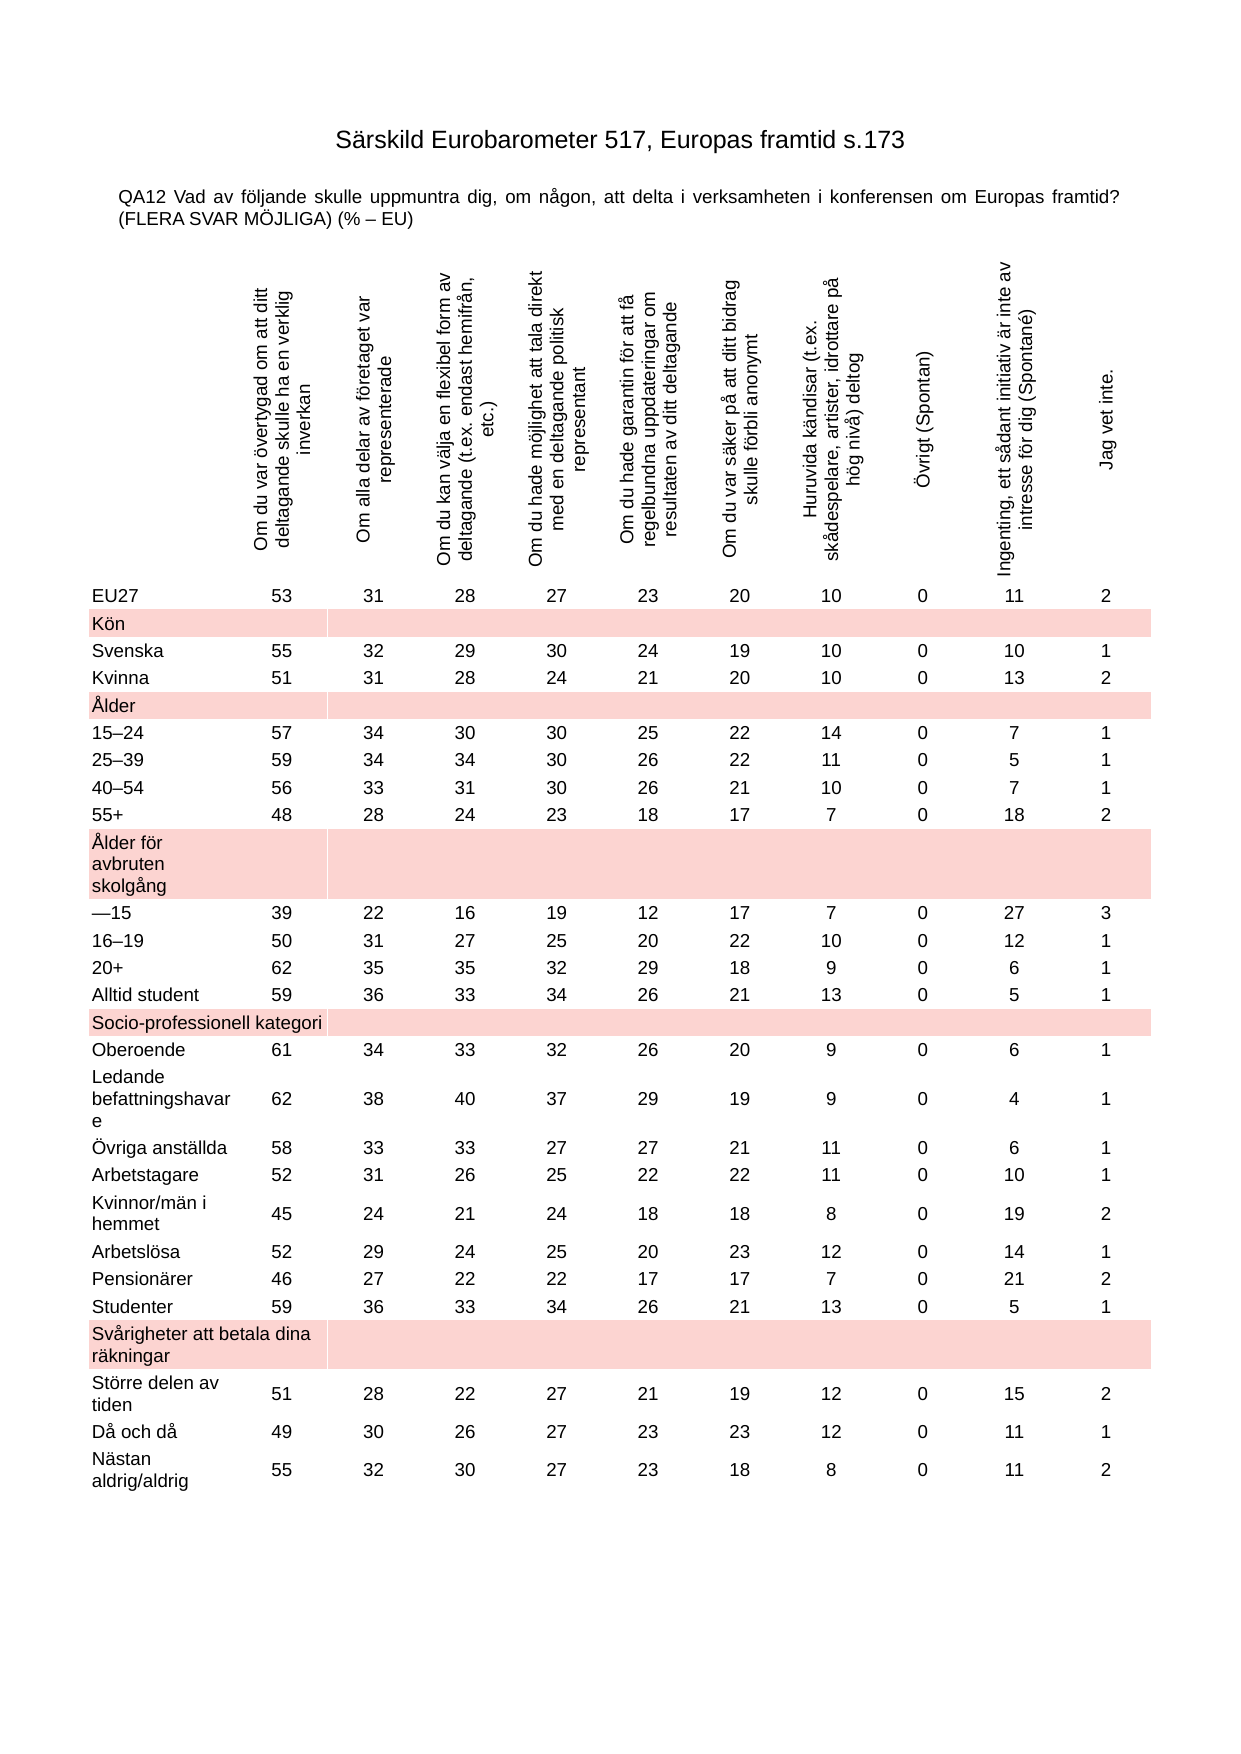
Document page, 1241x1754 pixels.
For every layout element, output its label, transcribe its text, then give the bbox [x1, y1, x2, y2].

table_cell 46 [236, 1265, 327, 1292]
table_cell 0 [877, 1189, 968, 1238]
table_cell 52 [236, 1238, 327, 1265]
table_cell [877, 1009, 968, 1036]
table_cell 3 [1060, 899, 1151, 926]
table_cell 19 [694, 1369, 785, 1418]
table_cell 22 [694, 746, 785, 774]
table_cell 24 [511, 1189, 602, 1238]
table_cell 55 [236, 637, 327, 664]
table_cell 21 [419, 1189, 511, 1238]
table_cell 5 [968, 981, 1060, 1009]
table_cell 29 [419, 637, 511, 664]
table_cell 11 [968, 1418, 1060, 1445]
table_cell 30 [419, 719, 511, 746]
table_cell [328, 609, 419, 637]
table_cell Kvinna [89, 664, 236, 692]
table_cell Svårigheter att betala dina räkningar [89, 1320, 327, 1369]
table_cell 2 [1060, 1189, 1151, 1238]
table_cell 1 [1060, 1238, 1151, 1265]
table_cell [694, 1320, 785, 1369]
table_cell 19 [968, 1189, 1060, 1238]
table_cell [419, 1320, 511, 1369]
text QA12 Vad av följande skulle uppmuntra dig, om någon, att delta i verksamheten i konferensen om Europas framtid? (FLERA SVAR MÖJLIGA) (% – EU) [118, 186, 1122, 229]
table_cell [785, 609, 877, 637]
table_cell 12 [968, 926, 1060, 954]
table_cell 10 [968, 1161, 1060, 1189]
table_cell 45 [236, 1189, 327, 1238]
table_cell 53 [236, 582, 327, 609]
table_cell Arbetslösa [89, 1238, 236, 1265]
table_cell [511, 829, 602, 899]
table_cell 27 [511, 1445, 602, 1494]
table_cell 27 [328, 1265, 419, 1292]
table_cell [694, 609, 785, 637]
table_cell 50 [236, 926, 327, 954]
table_cell 22 [419, 1369, 511, 1418]
table_cell 62 [236, 1064, 327, 1134]
table_cell 11 [785, 1161, 877, 1189]
table_cell [328, 1009, 419, 1036]
table_cell 28 [328, 1369, 419, 1418]
table_cell 9 [785, 1064, 877, 1134]
table_cell 23 [602, 1445, 694, 1494]
table_cell 31 [419, 774, 511, 801]
table_cell Pensionärer [89, 1265, 236, 1292]
table_cell 10 [785, 664, 877, 692]
table_cell 11 [968, 1445, 1060, 1494]
table_cell 25 [511, 1161, 602, 1189]
table_cell 0 [877, 1134, 968, 1161]
table_cell 1 [1060, 1134, 1151, 1161]
table_cell 13 [785, 1293, 877, 1320]
table_cell 34 [328, 746, 419, 774]
table_cell 34 [419, 746, 511, 774]
table_cell 32 [328, 1445, 419, 1494]
table_cell 31 [328, 582, 419, 609]
table_cell [694, 829, 785, 899]
table_cell 1 [1060, 637, 1151, 664]
table_cell 34 [511, 1293, 602, 1320]
table_header Ingenting, ett sådant initiativ är inte av intresse för dig (Spontané) [968, 257, 1060, 582]
table_cell Studenter [89, 1293, 236, 1320]
table_cell [968, 1009, 1060, 1036]
table_cell 26 [602, 1036, 694, 1063]
table_cell 2 [1060, 1369, 1151, 1418]
table_cell 24 [602, 637, 694, 664]
table_cell [785, 1009, 877, 1036]
table_cell 13 [785, 981, 877, 1009]
table_cell 32 [511, 954, 602, 981]
table_cell 1 [1060, 954, 1151, 981]
table_cell 27 [511, 1369, 602, 1418]
table_cell [328, 692, 419, 719]
table_cell 26 [602, 746, 694, 774]
table_header [89, 257, 236, 582]
table_cell —15 [89, 899, 236, 926]
table_cell 10 [785, 774, 877, 801]
table_cell 0 [877, 926, 968, 954]
table_cell 2 [1060, 582, 1151, 609]
table_header Om du var övertygad om att ditt deltagande skulle ha en verklig inverkan [236, 257, 327, 582]
table_cell 11 [785, 1134, 877, 1161]
table_cell 18 [602, 801, 694, 828]
table_cell 21 [694, 1134, 785, 1161]
table_cell 61 [236, 1036, 327, 1063]
table_cell [511, 1009, 602, 1036]
table_cell 33 [419, 1134, 511, 1161]
table_cell 39 [236, 899, 327, 926]
table_cell 18 [968, 801, 1060, 828]
table_cell 26 [602, 1293, 694, 1320]
table_cell 30 [328, 1418, 419, 1445]
table_cell 21 [694, 1293, 785, 1320]
table_cell 22 [328, 899, 419, 926]
table_cell [511, 692, 602, 719]
table_cell 0 [877, 746, 968, 774]
table_cell 17 [602, 1265, 694, 1292]
table_cell 5 [968, 1293, 1060, 1320]
table_cell [602, 609, 694, 637]
table_cell 33 [328, 774, 419, 801]
table_cell 35 [419, 954, 511, 981]
table_cell 27 [511, 1134, 602, 1161]
table_cell Ålder för avbruten skolgång [89, 829, 236, 899]
table_cell [877, 609, 968, 637]
table_cell 20 [694, 664, 785, 692]
table_cell [694, 1009, 785, 1036]
table_cell 28 [419, 664, 511, 692]
table_cell Svenska [89, 637, 236, 664]
table_cell 20 [694, 582, 785, 609]
table_cell 16–19 [89, 926, 236, 954]
table_cell 0 [877, 637, 968, 664]
table_cell 59 [236, 1293, 327, 1320]
table_header Om du var säker på att ditt bidrag skulle förbli anonymt [694, 257, 785, 582]
table_cell 0 [877, 1369, 968, 1418]
table_cell 25–39 [89, 746, 236, 774]
table_cell 36 [328, 1293, 419, 1320]
table_cell 0 [877, 582, 968, 609]
table_cell [602, 1009, 694, 1036]
table_cell 19 [511, 899, 602, 926]
table_cell 22 [694, 926, 785, 954]
table_cell 9 [785, 954, 877, 981]
table_cell 29 [328, 1238, 419, 1265]
table_cell 1 [1060, 1418, 1151, 1445]
table_cell Nästan aldrig/aldrig [89, 1445, 236, 1494]
table_cell 1 [1060, 981, 1151, 1009]
table_cell 4 [968, 1064, 1060, 1134]
table_header Om du hade garantin för att få regelbundna uppdateringar om resultaten av ditt deltagande [602, 257, 694, 582]
table_cell 20 [602, 1238, 694, 1265]
table_cell 0 [877, 1036, 968, 1063]
table_cell Större delen av tiden [89, 1369, 236, 1418]
table_cell [328, 1320, 419, 1369]
table_cell [968, 829, 1060, 899]
table_cell 6 [968, 1134, 1060, 1161]
table_cell [602, 1320, 694, 1369]
table_cell 56 [236, 774, 327, 801]
table_cell [236, 609, 327, 637]
table_cell 27 [511, 1418, 602, 1445]
table_cell 30 [511, 774, 602, 801]
table_cell 55 [236, 1445, 327, 1494]
table_cell Ledande befattningshavare [89, 1064, 236, 1134]
table_cell 34 [511, 981, 602, 1009]
table_cell [1060, 1320, 1151, 1369]
table_cell 58 [236, 1134, 327, 1161]
table_cell 25 [602, 719, 694, 746]
table_cell 49 [236, 1418, 327, 1445]
table_cell 33 [419, 981, 511, 1009]
table_cell 18 [602, 1189, 694, 1238]
table_cell 0 [877, 954, 968, 981]
table_cell [1060, 609, 1151, 637]
table_cell 12 [602, 899, 694, 926]
table_cell Kön [89, 609, 236, 637]
table_header Om du kan välja en flexibel form av deltagande (t.ex. endast hemifrån, etc.) [419, 257, 511, 582]
table_cell 0 [877, 719, 968, 746]
table_cell 23 [694, 1238, 785, 1265]
table_cell 26 [419, 1161, 511, 1189]
table_cell 21 [694, 981, 785, 1009]
table_cell 10 [968, 637, 1060, 664]
table_cell 52 [236, 1161, 327, 1189]
table_cell 17 [694, 1265, 785, 1292]
table_cell [419, 829, 511, 899]
table_cell 31 [328, 664, 419, 692]
table_cell [877, 692, 968, 719]
table_cell 20+ [89, 954, 236, 981]
table_cell 0 [877, 1293, 968, 1320]
table_cell 1 [1060, 1161, 1151, 1189]
table_cell 23 [694, 1418, 785, 1445]
table_cell [968, 609, 1060, 637]
table_cell 25 [511, 1238, 602, 1265]
table_header Jag vet inte. [1060, 257, 1151, 582]
table_cell 18 [694, 1445, 785, 1494]
table_cell 8 [785, 1189, 877, 1238]
table_cell Kvinnor/män i hemmet [89, 1189, 236, 1238]
table_cell 0 [877, 1418, 968, 1445]
table_cell 1 [1060, 719, 1151, 746]
table_cell 30 [419, 1445, 511, 1494]
table_cell 18 [694, 954, 785, 981]
table_cell 57 [236, 719, 327, 746]
table_cell 6 [968, 954, 1060, 981]
table_cell 31 [328, 1161, 419, 1189]
table_cell 14 [968, 1238, 1060, 1265]
table_header Huruvida kändisar (t.ex. skådespelare, artister, idrottare på hög nivå) deltog [785, 257, 877, 582]
table_cell Ålder [89, 692, 236, 719]
table_cell 34 [328, 719, 419, 746]
table_cell 0 [877, 1238, 968, 1265]
table_cell [877, 829, 968, 899]
table_cell 30 [511, 637, 602, 664]
table_cell 20 [694, 1036, 785, 1063]
table_cell 35 [328, 954, 419, 981]
table_cell [877, 1320, 968, 1369]
table_cell 23 [602, 1418, 694, 1445]
table_cell [785, 692, 877, 719]
table_cell 22 [419, 1265, 511, 1292]
table_cell 0 [877, 899, 968, 926]
table_cell 34 [328, 1036, 419, 1063]
table_cell 62 [236, 954, 327, 981]
table_cell 0 [877, 1064, 968, 1134]
table_cell Då och då [89, 1418, 236, 1445]
table_cell 24 [511, 664, 602, 692]
table_cell 59 [236, 981, 327, 1009]
table_cell 1 [1060, 774, 1151, 801]
table_cell 19 [694, 1064, 785, 1134]
table_cell 2 [1060, 664, 1151, 692]
table_cell 27 [511, 582, 602, 609]
table_cell 51 [236, 664, 327, 692]
table_cell EU27 [89, 582, 236, 609]
table_cell 30 [511, 719, 602, 746]
table_cell 28 [419, 582, 511, 609]
table_cell 5 [968, 746, 1060, 774]
table_cell 36 [328, 981, 419, 1009]
table_cell 11 [785, 746, 877, 774]
table_cell 2 [1060, 1265, 1151, 1292]
table_cell 38 [328, 1064, 419, 1134]
table_cell 26 [602, 981, 694, 1009]
table_cell 48 [236, 801, 327, 828]
table_cell Arbetstagare [89, 1161, 236, 1189]
table_cell 15–24 [89, 719, 236, 746]
table_cell 51 [236, 1369, 327, 1418]
table_cell 10 [785, 926, 877, 954]
table_cell 28 [328, 801, 419, 828]
table_header Övrigt (Spontan) [877, 257, 968, 582]
table_cell 17 [694, 801, 785, 828]
table_cell 23 [602, 582, 694, 609]
table_cell 7 [785, 1265, 877, 1292]
table_cell 30 [511, 746, 602, 774]
table_cell 20 [602, 926, 694, 954]
table_cell 24 [419, 1238, 511, 1265]
table_header Om alla delar av företaget var representerade [328, 257, 419, 582]
table_cell 8 [785, 1445, 877, 1494]
table_cell 37 [511, 1064, 602, 1134]
table_cell 1 [1060, 1293, 1151, 1320]
table_cell 0 [877, 774, 968, 801]
table_cell 16 [419, 899, 511, 926]
table_cell 22 [602, 1161, 694, 1189]
table_cell 25 [511, 926, 602, 954]
table_cell 22 [511, 1265, 602, 1292]
table_cell 22 [694, 719, 785, 746]
table_cell 29 [602, 954, 694, 981]
table_cell 0 [877, 801, 968, 828]
table_cell [1060, 1009, 1151, 1036]
table_cell 27 [602, 1134, 694, 1161]
table_cell [511, 1320, 602, 1369]
table_cell 27 [419, 926, 511, 954]
table_cell 19 [694, 637, 785, 664]
table_cell 1 [1060, 746, 1151, 774]
table_cell [602, 829, 694, 899]
table_cell 1 [1060, 926, 1151, 954]
table_cell 2 [1060, 1445, 1151, 1494]
table_cell [968, 692, 1060, 719]
table_cell [419, 1009, 511, 1036]
table_cell 1 [1060, 1064, 1151, 1134]
table_cell [328, 829, 419, 899]
table_cell 7 [968, 774, 1060, 801]
table_cell [236, 692, 327, 719]
table_cell 21 [968, 1265, 1060, 1292]
table_cell [419, 692, 511, 719]
table_cell 0 [877, 664, 968, 692]
table_cell 27 [968, 899, 1060, 926]
table_cell 26 [602, 774, 694, 801]
table_cell 17 [694, 899, 785, 926]
table_cell [511, 609, 602, 637]
table_cell 2 [1060, 801, 1151, 828]
table_cell 6 [968, 1036, 1060, 1063]
table_cell 40 [419, 1064, 511, 1134]
table_cell 11 [968, 582, 1060, 609]
table_cell 12 [785, 1238, 877, 1265]
table_cell [419, 609, 511, 637]
table_cell 59 [236, 746, 327, 774]
table_cell 22 [694, 1161, 785, 1189]
table_cell 0 [877, 981, 968, 1009]
table_cell [694, 692, 785, 719]
table_cell 32 [511, 1036, 602, 1063]
table_cell 29 [602, 1064, 694, 1134]
table_cell 12 [785, 1369, 877, 1418]
table_cell Oberoende [89, 1036, 236, 1063]
table_cell [236, 829, 327, 899]
table_cell [785, 829, 877, 899]
table_cell 33 [328, 1134, 419, 1161]
table_cell 21 [602, 1369, 694, 1418]
table_cell 13 [968, 664, 1060, 692]
table_cell 21 [602, 664, 694, 692]
table_cell 31 [328, 926, 419, 954]
table_cell Övriga anställda [89, 1134, 236, 1161]
table_cell [785, 1320, 877, 1369]
table_cell 10 [785, 582, 877, 609]
table_cell 0 [877, 1265, 968, 1292]
table_cell Socio-professionell kategori [89, 1009, 327, 1036]
table_cell 55+ [89, 801, 236, 828]
table_cell 21 [694, 774, 785, 801]
table_cell 1 [1060, 1036, 1151, 1063]
table_cell 10 [785, 637, 877, 664]
table_cell 12 [785, 1418, 877, 1445]
table_cell [602, 692, 694, 719]
table_cell 7 [968, 719, 1060, 746]
table_cell 7 [785, 899, 877, 926]
table_cell 0 [877, 1161, 968, 1189]
table_cell 7 [785, 801, 877, 828]
table_cell 0 [877, 1445, 968, 1494]
table_cell 24 [419, 801, 511, 828]
table_cell [1060, 829, 1151, 899]
table_cell 18 [694, 1189, 785, 1238]
table_cell 32 [328, 637, 419, 664]
table_cell 40–54 [89, 774, 236, 801]
table_cell Alltid student [89, 981, 236, 1009]
table_cell 26 [419, 1418, 511, 1445]
table_cell 15 [968, 1369, 1060, 1418]
table_cell 23 [511, 801, 602, 828]
table_cell 33 [419, 1036, 511, 1063]
table_cell 24 [328, 1189, 419, 1238]
table_cell [968, 1320, 1060, 1369]
table_cell 9 [785, 1036, 877, 1063]
table_cell 14 [785, 719, 877, 746]
table_header Om du hade möjlighet att tala direkt med en deltagande politisk representant [511, 257, 602, 582]
table_cell [1060, 692, 1151, 719]
table_cell 33 [419, 1293, 511, 1320]
